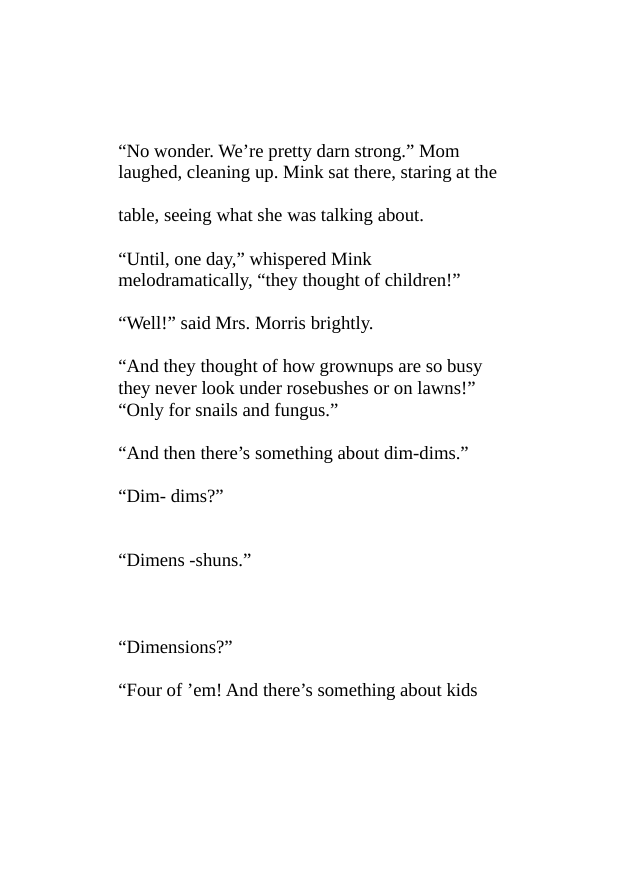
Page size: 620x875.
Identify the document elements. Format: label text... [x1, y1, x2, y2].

text “No wonder. We’re pretty darn strong.” Mom laughed, cleaning up. Mink sat there, staring at the table, seeing what she was talking about. “Until, one day,” whispered Mink melodramatically, “they thought of children!” “Well!” said Mrs. Morris brightly. “And they thought of how grownups are so busy they never look under rosebushes or on lawns!” “Only for snails and fungus.” “And then there’s something about dim-dims.” “Dim- dims?” “Dimens -shuns.” “Dimensions?” “Four of ’em! And there’s something about kids [118, 118, 501, 700]
